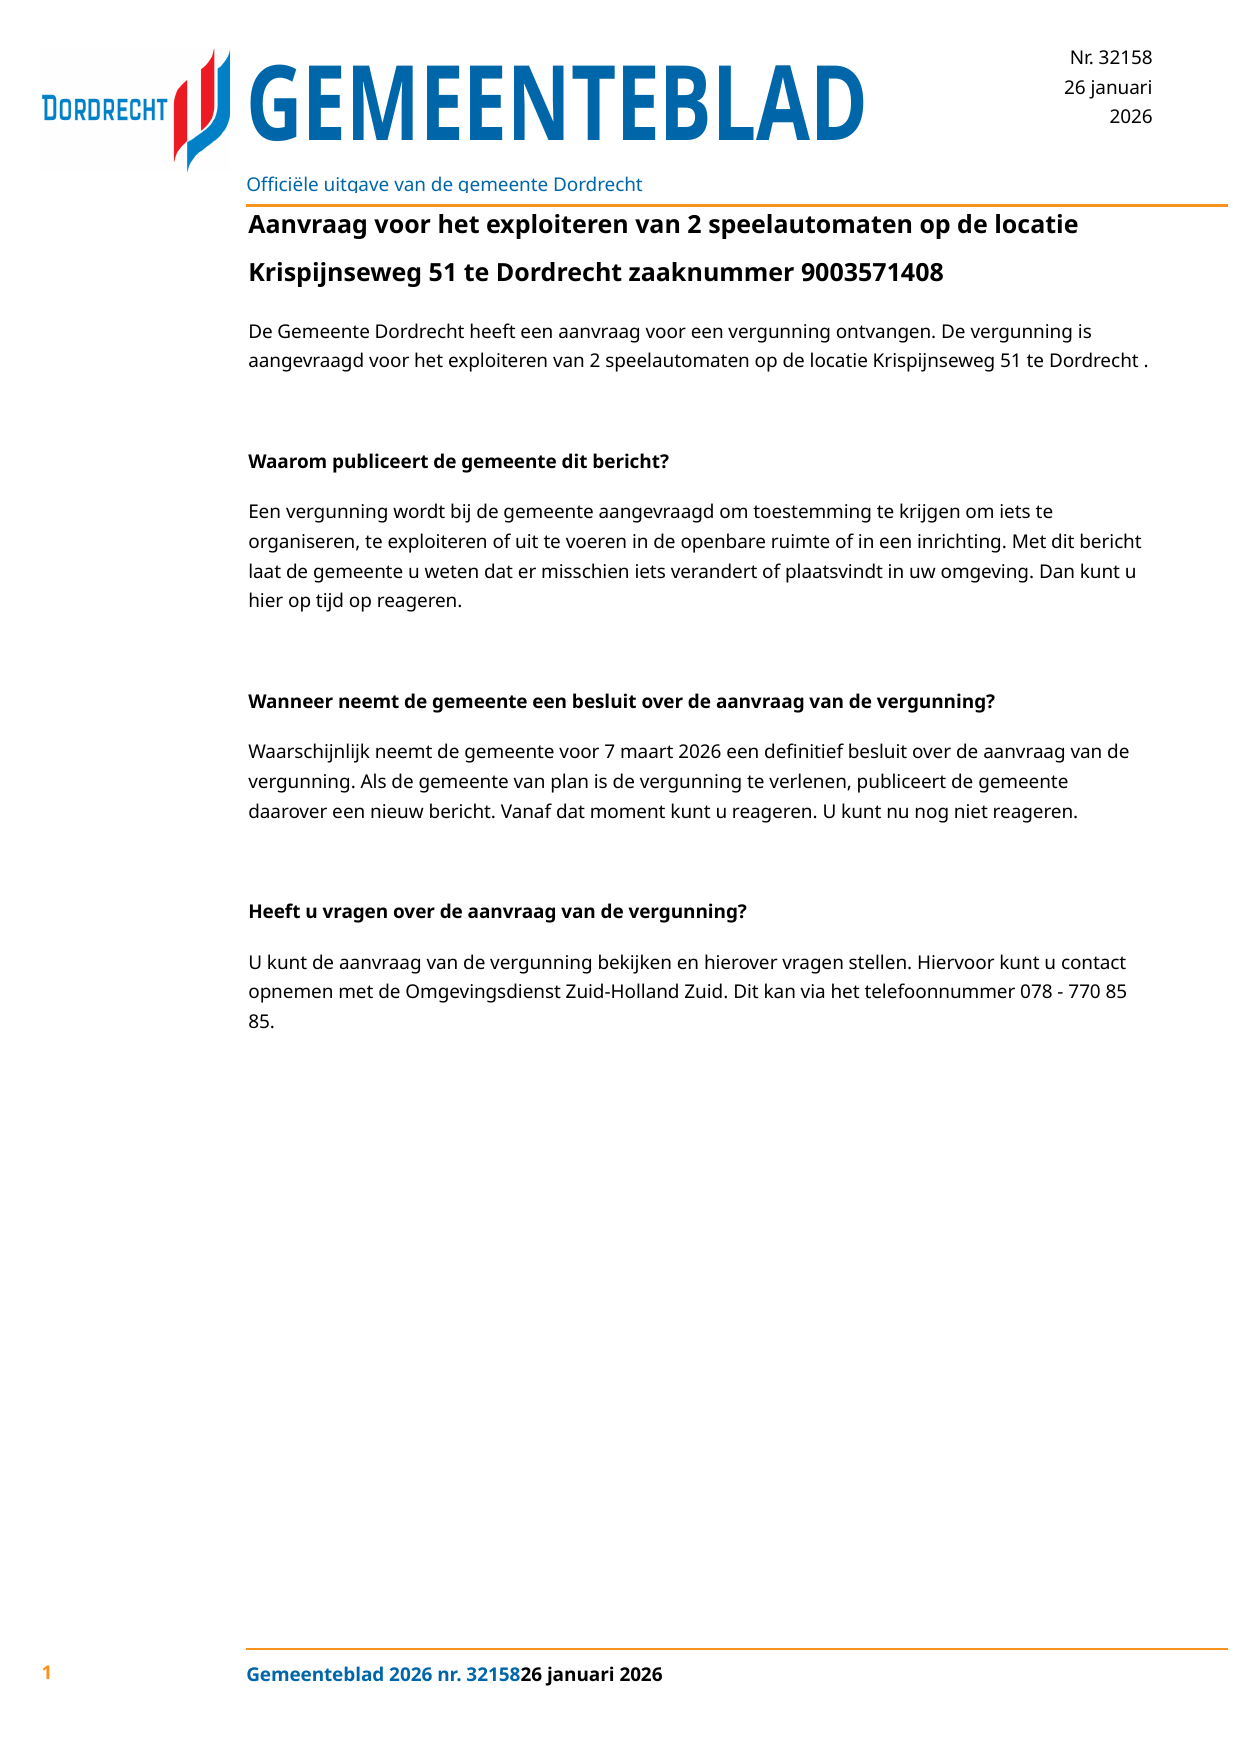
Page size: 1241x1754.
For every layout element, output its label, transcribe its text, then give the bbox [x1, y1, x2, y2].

text Heeft u vragen over de aanvraag van de vergunning? [248, 899, 1152, 924]
text Wanneer neemt de gemeente een besluit over de aanvraag van de vergunning? [248, 688, 1152, 714]
picture [41, 47, 231, 172]
text De Gemeente Dordrecht heeft een aanvraag voor een vergunning ontvangen. De vergunning is aangevraagd voor het exploiteren van 2 speelautomaten op de locatie Krispijnseweg 51 te Dordrecht . [248, 318, 1152, 373]
text Waarschijnlijk neemt de gemeente voor 7 maart 2026 een definitief besluit over de aanvraag van de vergunning. Als de gemeente van plan is de vergunning te verlenen, publiceert de gemeente daarover een nieuw bericht. Vanaf dat moment kunt u reageren. U kunt nu nog niet reageren. [248, 739, 1152, 824]
text Waarom publiceert de gemeente dit bericht? [248, 448, 1152, 474]
text U kunt de aanvraag van de vergunning bekijken en hierover vragen stellen. Hiervoor kunt u contact opnemen met de Omgevingsdienst Zuid-Holland Zuid. Dit kan via het telefoonnummer 078 - 770 85 85. [248, 949, 1152, 1034]
text Aanvraag voor het exploiteren van 2 speelautomaten op de locatie Krispijnseweg 51 te Dordrecht zaaknummer 9003571408 [248, 207, 1152, 288]
text Een vergunning wordt bij de gemeente aangevraagd om toestemming te krijgen om iets te organiseren, te exploiteren of uit te voeren in de openbare ruimte of in een inrichting. Met dit bericht laat de gemeente u weten dat er misschien iets verandert of plaatsvindt in uw omgeving. Dan kunt u hier op tijd op reageren. [248, 499, 1152, 613]
